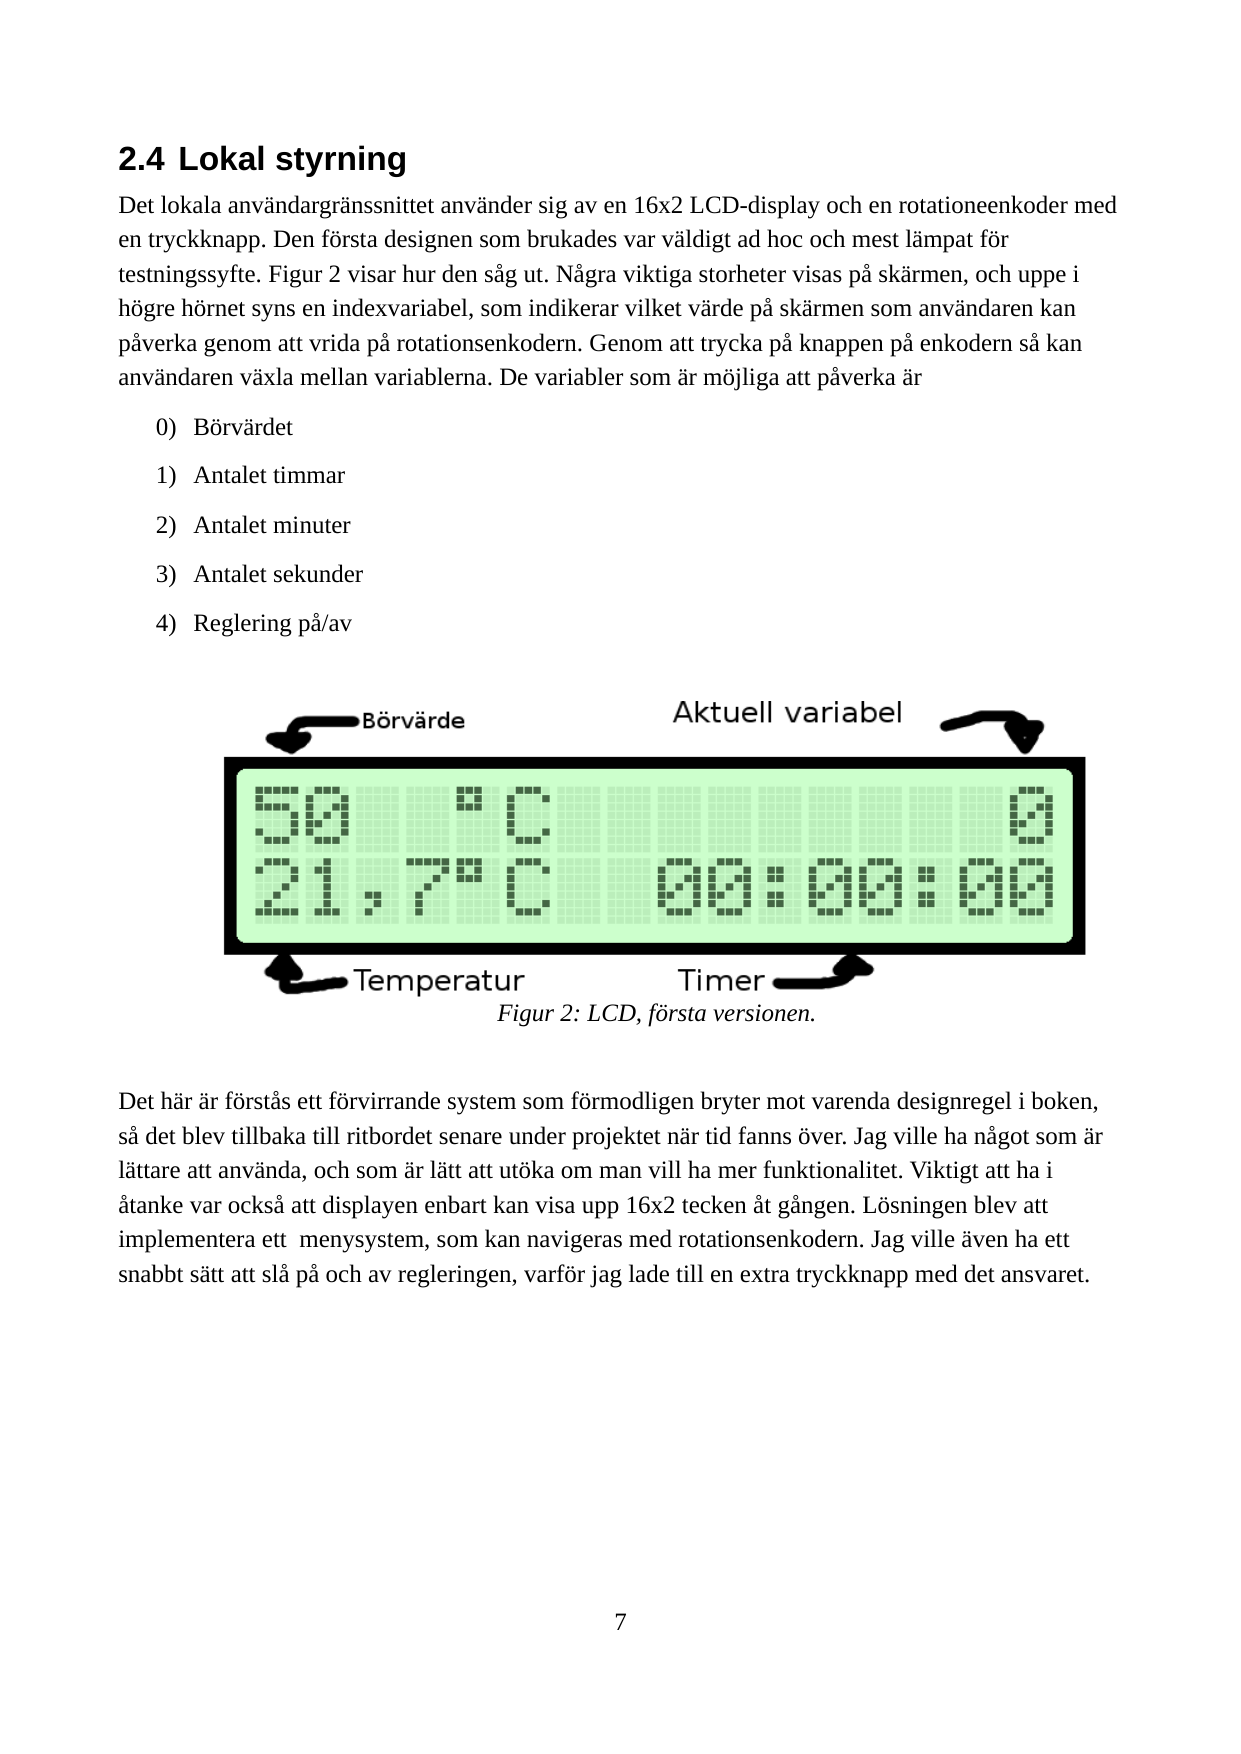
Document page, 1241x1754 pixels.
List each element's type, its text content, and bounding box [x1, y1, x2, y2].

subtitle Lokal styrning [118, 139, 1122, 178]
list Reglering på/av [156, 608, 1122, 637]
list Börvärdet [156, 412, 1122, 440]
list Antalet sekunder [156, 559, 1122, 587]
picture [155, 701, 1160, 999]
text Det lokala användargränssnittet använder sig av en 16x2 LCD-display och en rotationeenkoder med en tryckknapp. Den första designen som brukades var väldigt ad hoc och mest lämpat för testningssyfte. Figur 2 visar hur den såg ut. Några viktiga storheter visas på skärmen, och uppe i högre hörnet syns en indexvariabel, som indikerar vilket värde på skärmen som användaren kan påverka genom att vrida på rotationsenkodern. Genom att trycka på knappen på enkodern så kan användaren växla mellan variablerna. De variabler som är möjliga att påverka är [118, 190, 1122, 391]
text Figur 2: LCD, första versionen. [120, 999, 1196, 1027]
text Det här är förstås ett förvirrande system som förmodligen bryter mot varenda designregel i boken, så det blev tillbaka till ritbordet senare under projektet när tid fanns över. Jag ville ha något som är lättare att använda, och som är lätt att utöka om man vill ha mer funktionalitet. Viktigt att ha i åtanke var också att displayen enbart kan visa upp 16x2 tecken åt gången. Lösningen blev att implementera ett menysystem, som kan navigeras med rotationsenkodern. Jag ville även ha ett snabbt sätt att slå på och av regleringen, varför jag lade till en extra tryckknapp med det ansvaret. [118, 1086, 1122, 1288]
list Antalet minuter [156, 510, 1122, 538]
list Antalet timmar [156, 461, 1122, 489]
